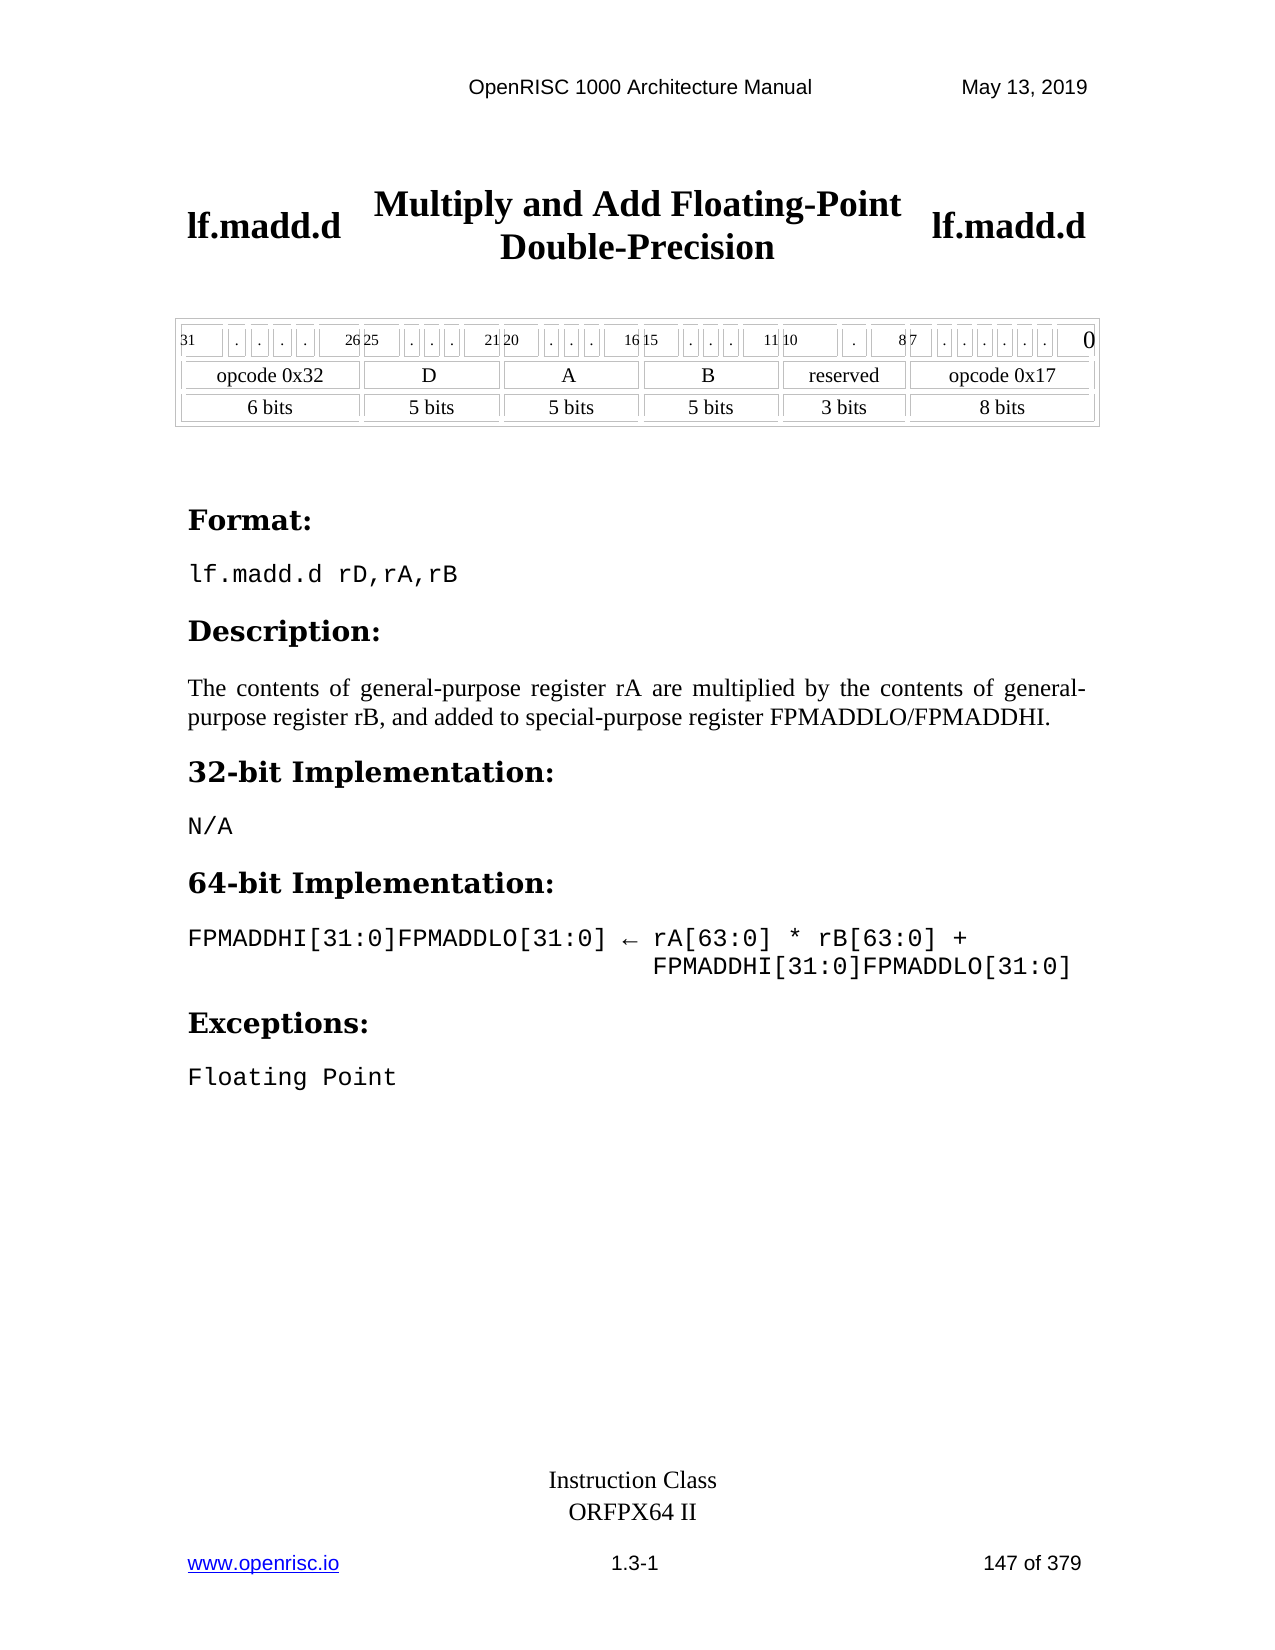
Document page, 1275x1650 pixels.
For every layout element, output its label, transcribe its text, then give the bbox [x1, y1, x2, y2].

text FPMADDHI[31:0]FPMADDLO[31:0] ← rA[63:0] * rB[63:0] + [187, 925, 1087, 954]
text 64-bit Implementation: [187, 867, 1087, 900]
text Format: [187, 504, 1087, 537]
text The contents of general-purpose register rA are multiplied by the contents of general-purpose register rB, and added to special-purpose register FPMADDLO/FPMADDHI. [187, 673, 1087, 731]
text 32-bit Implementation: [187, 756, 1087, 789]
text Floating Point [187, 1065, 1087, 1093]
text N/A [187, 814, 1087, 842]
text Description: [187, 615, 1087, 648]
text lf.madd.d rD,rA,rB [187, 562, 1087, 590]
text FPMADDHI[31:0]FPMADDLO[31:0] [187, 954, 1087, 982]
text Exceptions: [187, 1007, 1087, 1040]
